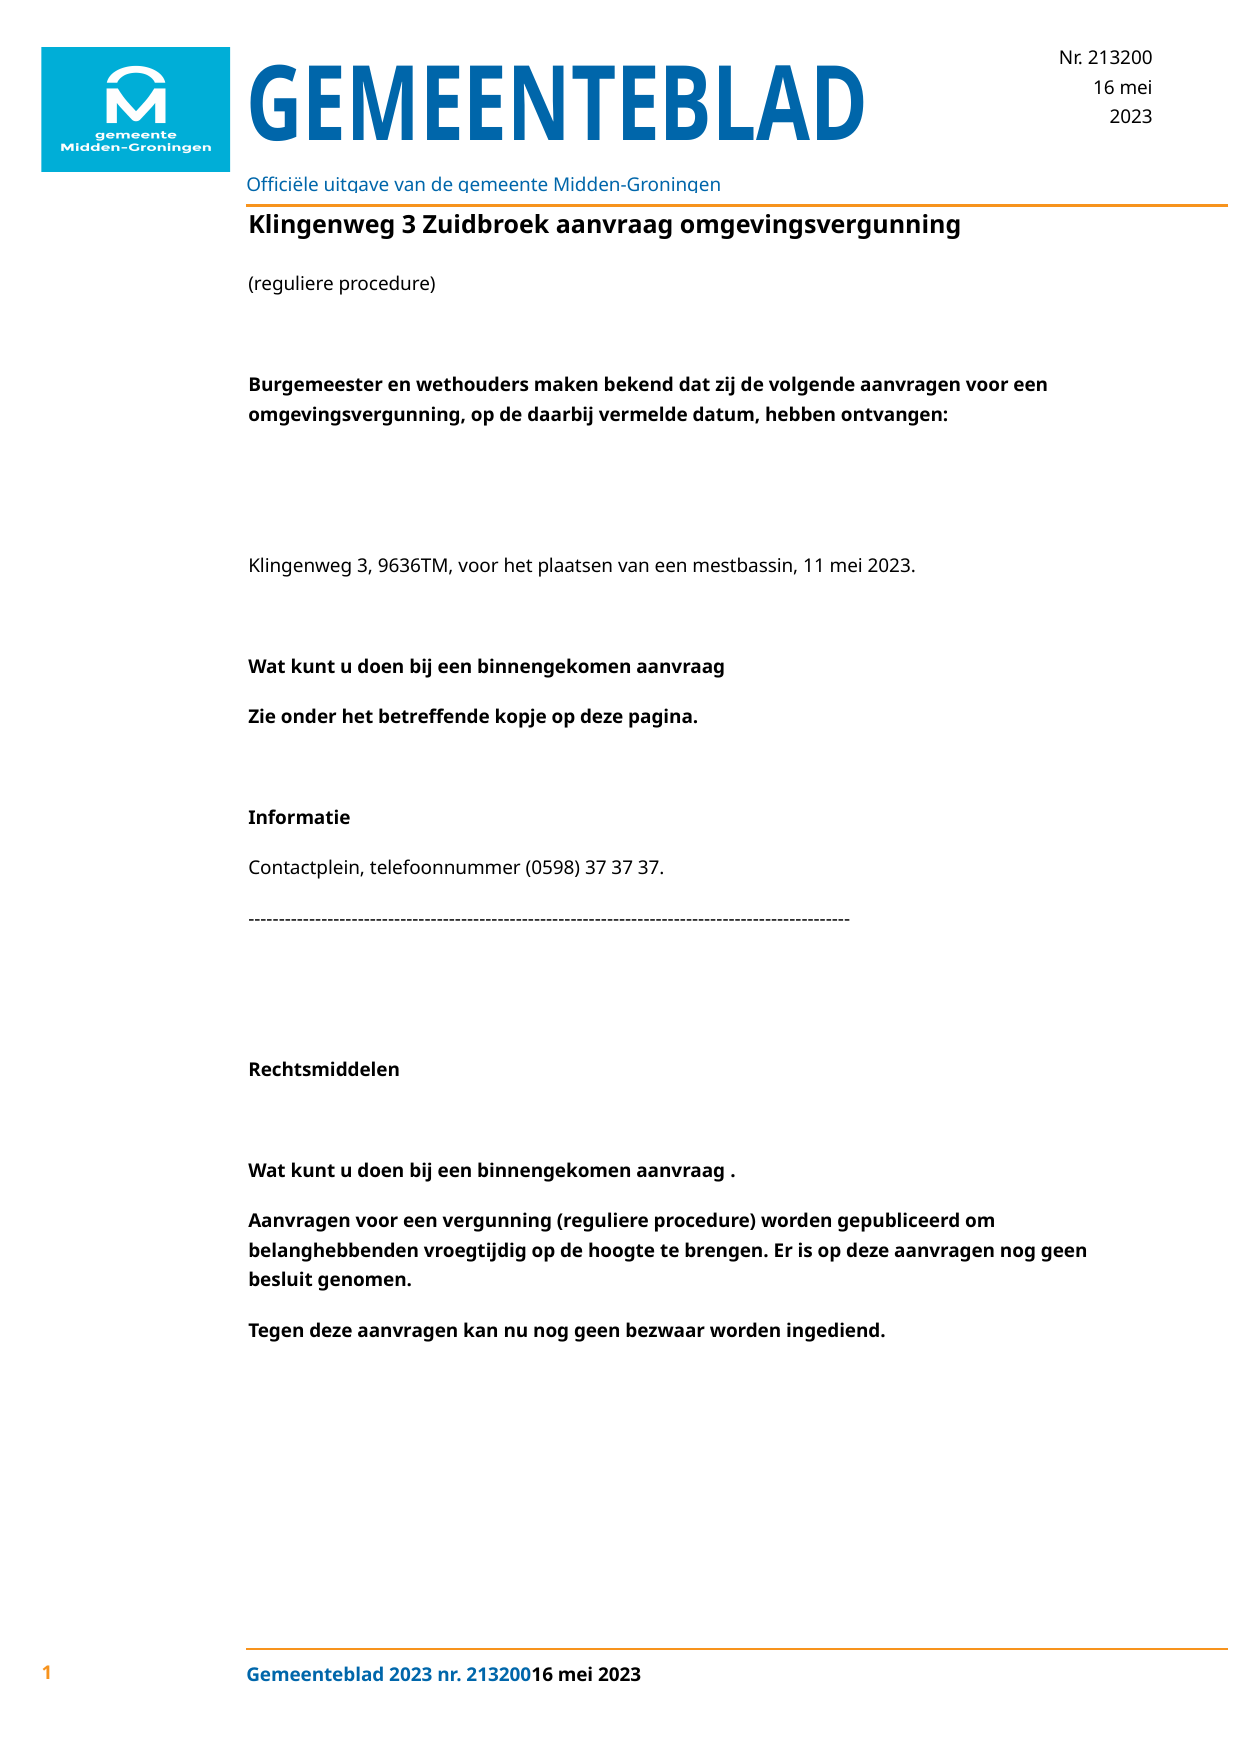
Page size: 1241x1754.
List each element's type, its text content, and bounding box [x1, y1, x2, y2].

text Klingenweg 3 Zuidbroek aanvraag omgevingsvergunning [248, 207, 1152, 241]
text Wat kunt u doen bij een binnengekomen aanvraag . [248, 1157, 1152, 1183]
picture [184, 146, 190, 153]
text Informatie [248, 804, 1152, 830]
text Rechtsmiddelen [248, 1056, 1152, 1082]
picture [108, 66, 164, 82]
text Burgemeester en wethouders maken bekend dat zij de volgende aanvragen voor een omgevingsvergunning, op de daarbij vermelde datum, hebben ontvangen: [248, 371, 1152, 426]
text Zie onder het betreffende kopje op deze pagina. [248, 703, 1152, 729]
text --------------------------------------------------------------------------------------------------- [248, 905, 1152, 931]
text Contactplein, telefoonnummer (0598) 37 37 37. [248, 854, 1152, 880]
picture [107, 89, 165, 122]
text Aanvragen voor een vergunning (reguliere procedure) worden gepubliceerd om belanghebbenden vroegtijdig op de hoogte te brengen. Er is op deze aanvragen nog geen besluit genomen. [248, 1207, 1152, 1292]
text Tegen deze aanvragen kan nu nog geen bezwaar worden ingediend. [248, 1317, 1152, 1343]
text (reguliere procedure) [248, 270, 1152, 296]
text Klingenweg 3, 9636TM, voor het plaatsen van een mestbassin, 11 mei 2023. [248, 552, 1152, 578]
text Wat kunt u doen bij een binnengekomen aanvraag [248, 653, 1152, 678]
